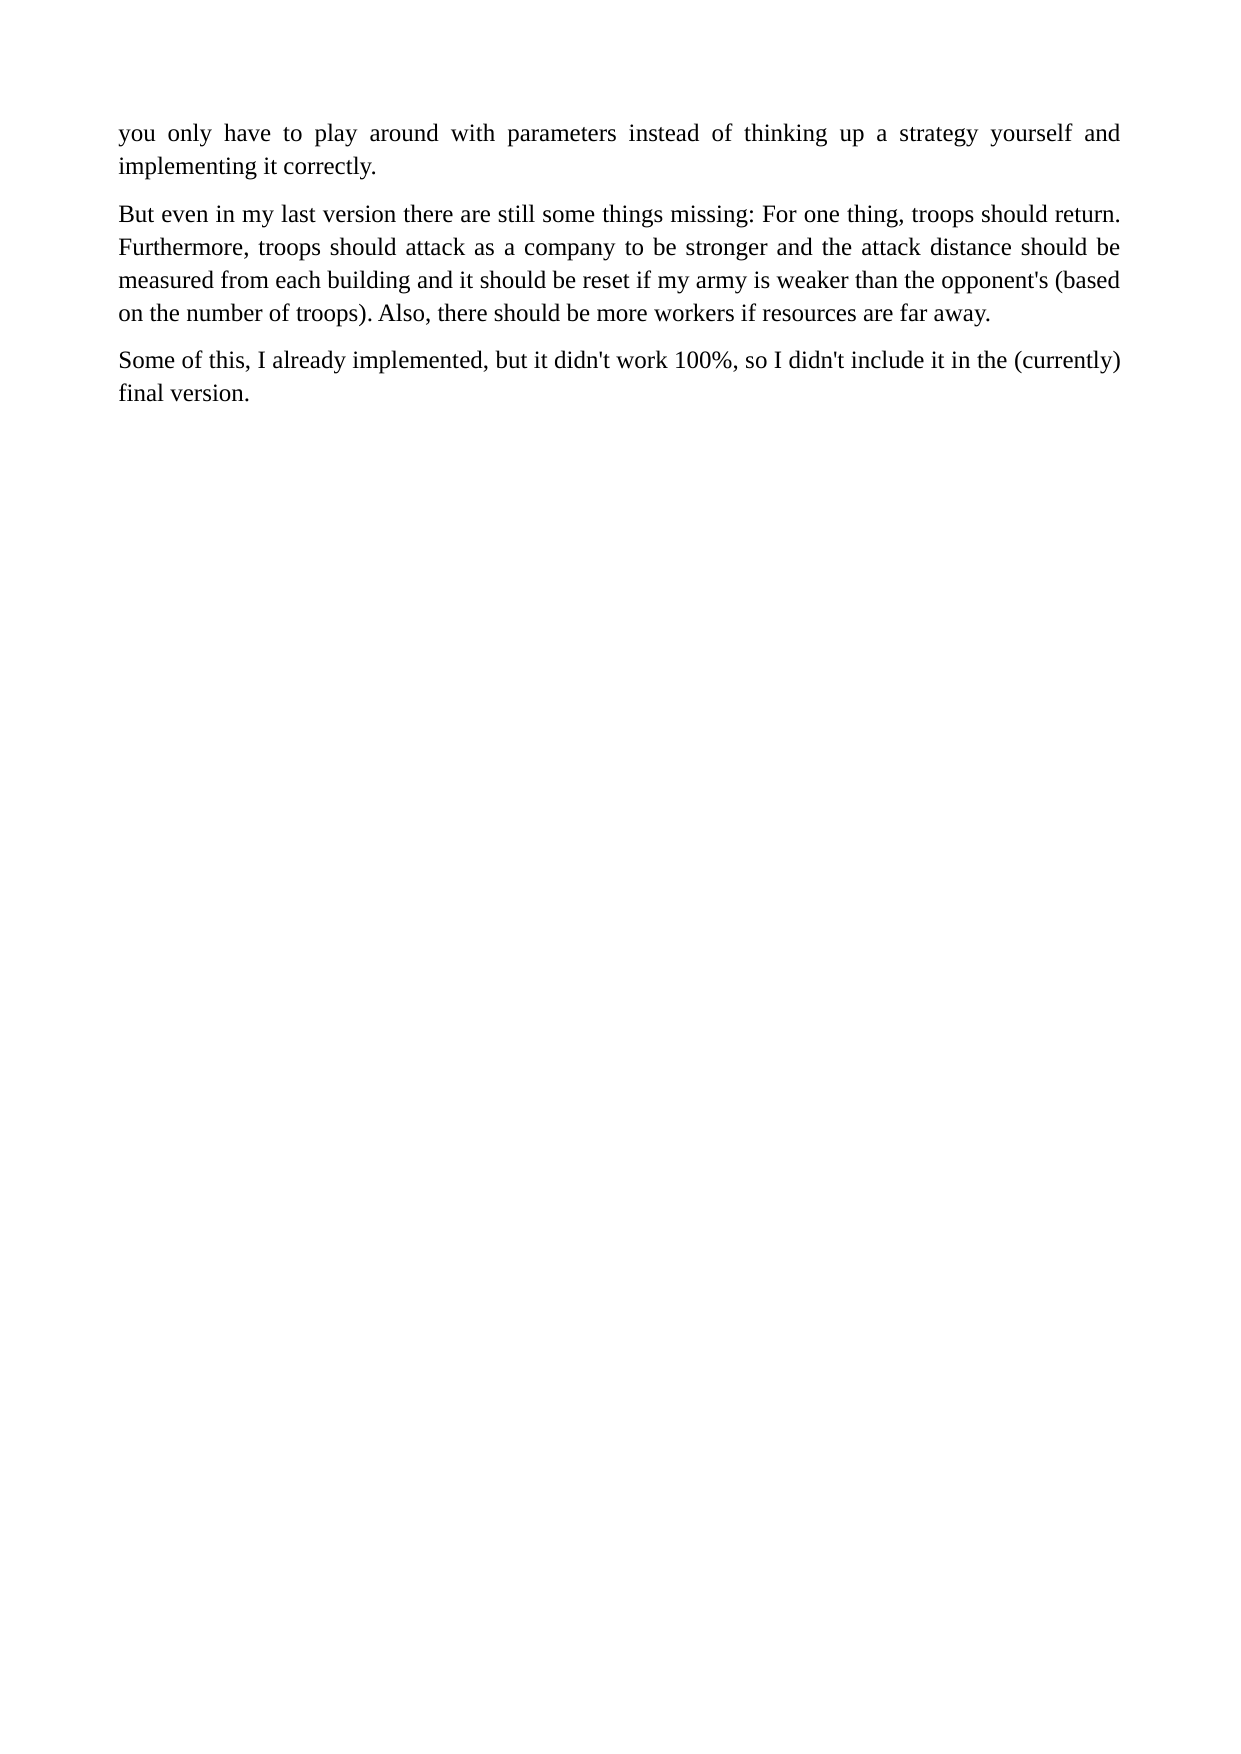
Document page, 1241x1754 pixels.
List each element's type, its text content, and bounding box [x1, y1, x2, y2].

text But even in my last version there are still some things missing: For one thing, troops should return. Furthermore, troops should attack as a company to be stronger and the attack distance should be measured from each building and it should be reset if my army is weaker than the opponent's (based on the number of troops). Also, there should be more workers if resources are far away. [118, 199, 1122, 327]
text you only have to play around with parameters instead of thinking up a strategy yourself and implementing it correctly. [118, 118, 1122, 180]
text Some of this, I already implemented, but it didn't work 100%, so I didn't include it in the (currently) final version. [118, 345, 1122, 407]
